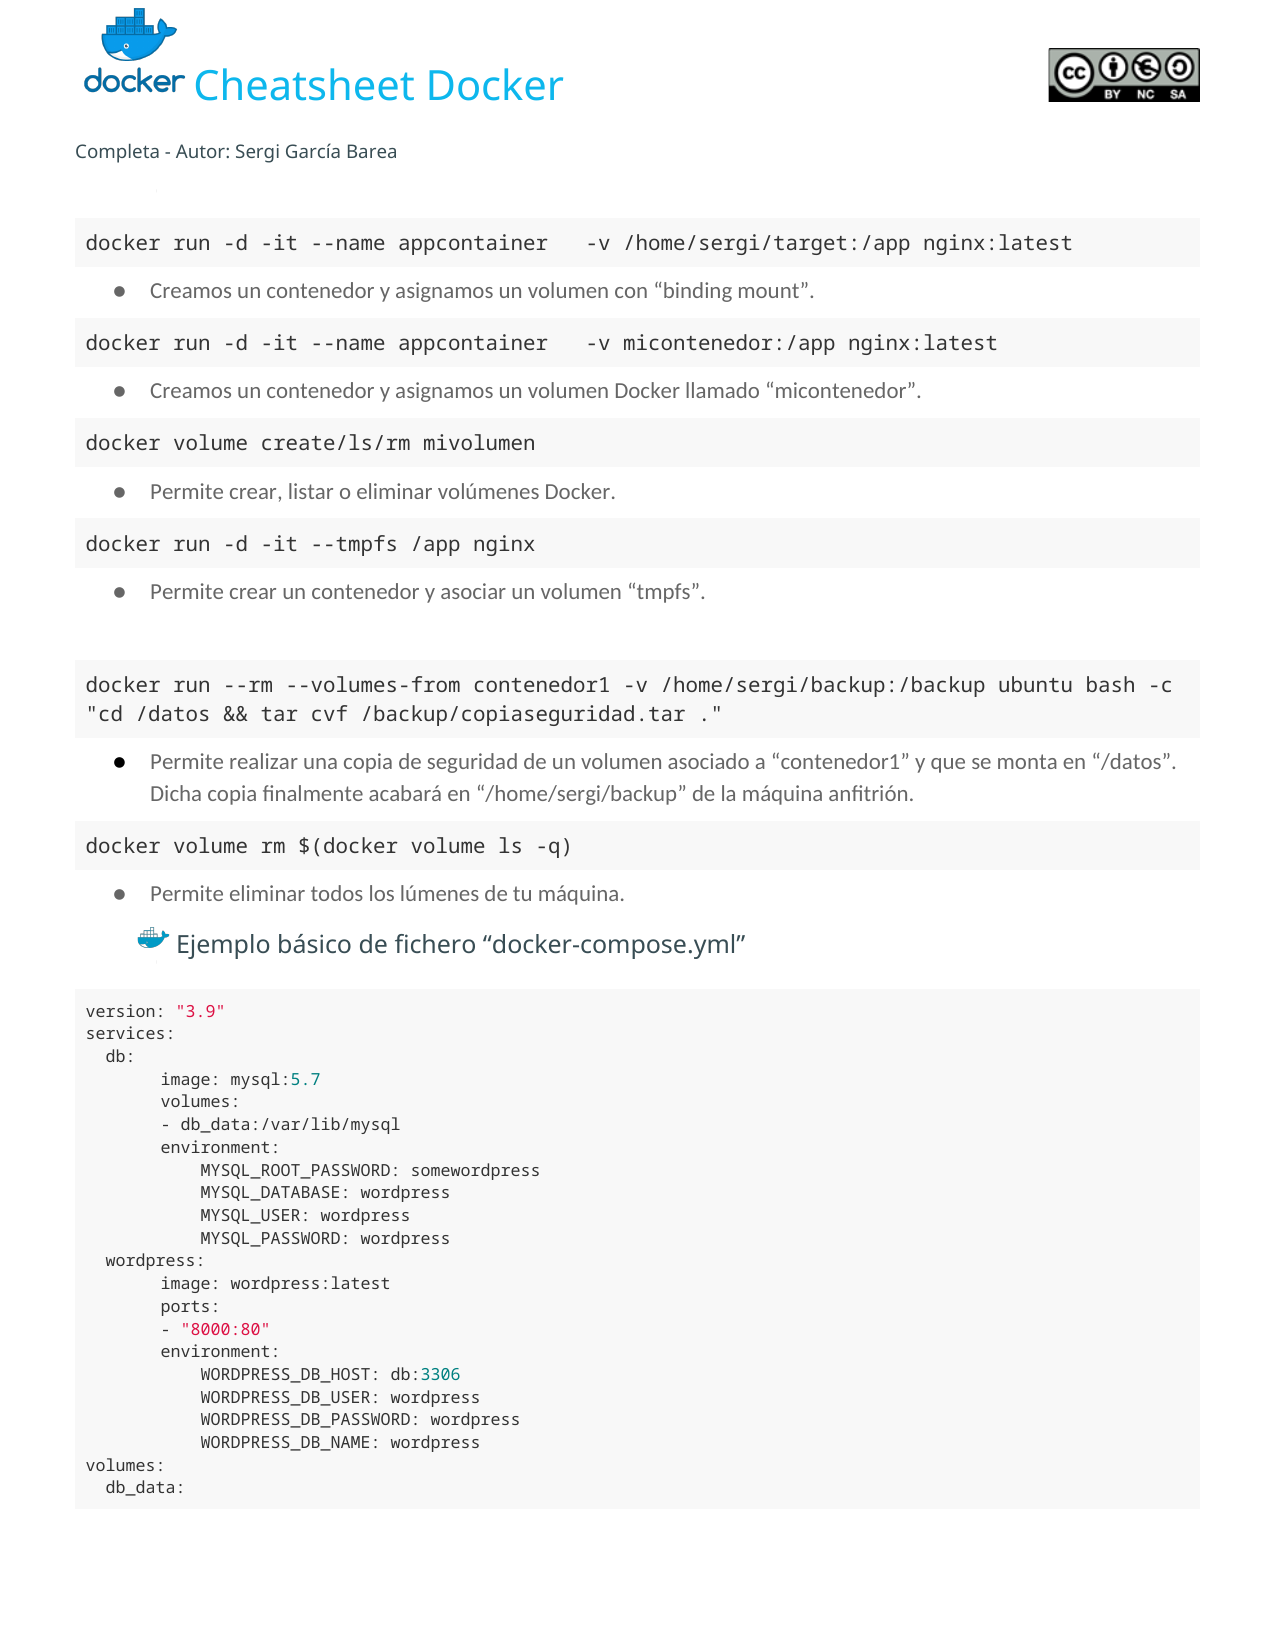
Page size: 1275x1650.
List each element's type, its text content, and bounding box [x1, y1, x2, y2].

list Permite crear un contenedor y asociar un volumen “tmpfs”. [112, 577, 1191, 605]
picture [75, 0, 193, 101]
table_header docker volume create/ls/rm mivolumen [75, 418, 1200, 467]
list Permite realizar una copia de seguridad de un volumen asociado a “contenedor1” y que se monta en “/datos”. Dicha copia finalmente acabará en “/home/sergi/backup” de la máquina anfitrión. [112, 747, 1191, 807]
text Ejemplo básico de fichero “docker-compose.yml” [137, 921, 1117, 960]
list Permite eliminar todos los lúmenes de tu máquina. [112, 879, 1191, 908]
list Creamos un contenedor y asignamos un volumen con “binding mount”. [112, 276, 1191, 304]
list Permite crear, listar o eliminar volúmenes Docker. [112, 477, 1191, 505]
table_header docker run --rm --volumes-from contenedor1 -v /home/sergi/backup:/backup ubuntu bash -c "cd /datos && tar cvf /backup/copiaseguridad.tar ." [75, 660, 1200, 738]
table_header docker run -d -it --tmpfs /app nginx [75, 518, 1200, 568]
picture [137, 937, 170, 954]
table_header docker run -d -it --name appcontainer -v /home/sergi/target:/app nginx:latest [75, 218, 1200, 267]
picture [1048, 48, 1200, 102]
table_header docker volume rm $(docker volume ls -q) [75, 821, 1200, 870]
table_header version: "3.9" services: db: image: mysql:5.7 volumes: - db_data:/var/lib/mysql environment: MYSQL_ROOT_PASSWORD: somewordpress MYSQL_DATABASE: wordpress MYSQL_USER: wordpress MYSQL_PASSWORD: wordpress wordpress: image: wordpress:latest ports: - "8000:80" environment: WORDPRESS_DB_HOST: db:3306 WORDPRESS_DB_USER: wordpress WORDPRESS_DB_PASSWORD: wordpress WORDPRESS_DB_NAME: wordpress volumes: db_data: [75, 989, 1200, 1509]
table_header docker run -d -it --name appcontainer -v micontenedor:/app nginx:latest [75, 318, 1200, 367]
picture [137, 921, 170, 937]
list Creamos un contenedor y asignamos un volumen Docker llamado “micontenedor”. [112, 377, 1191, 404]
